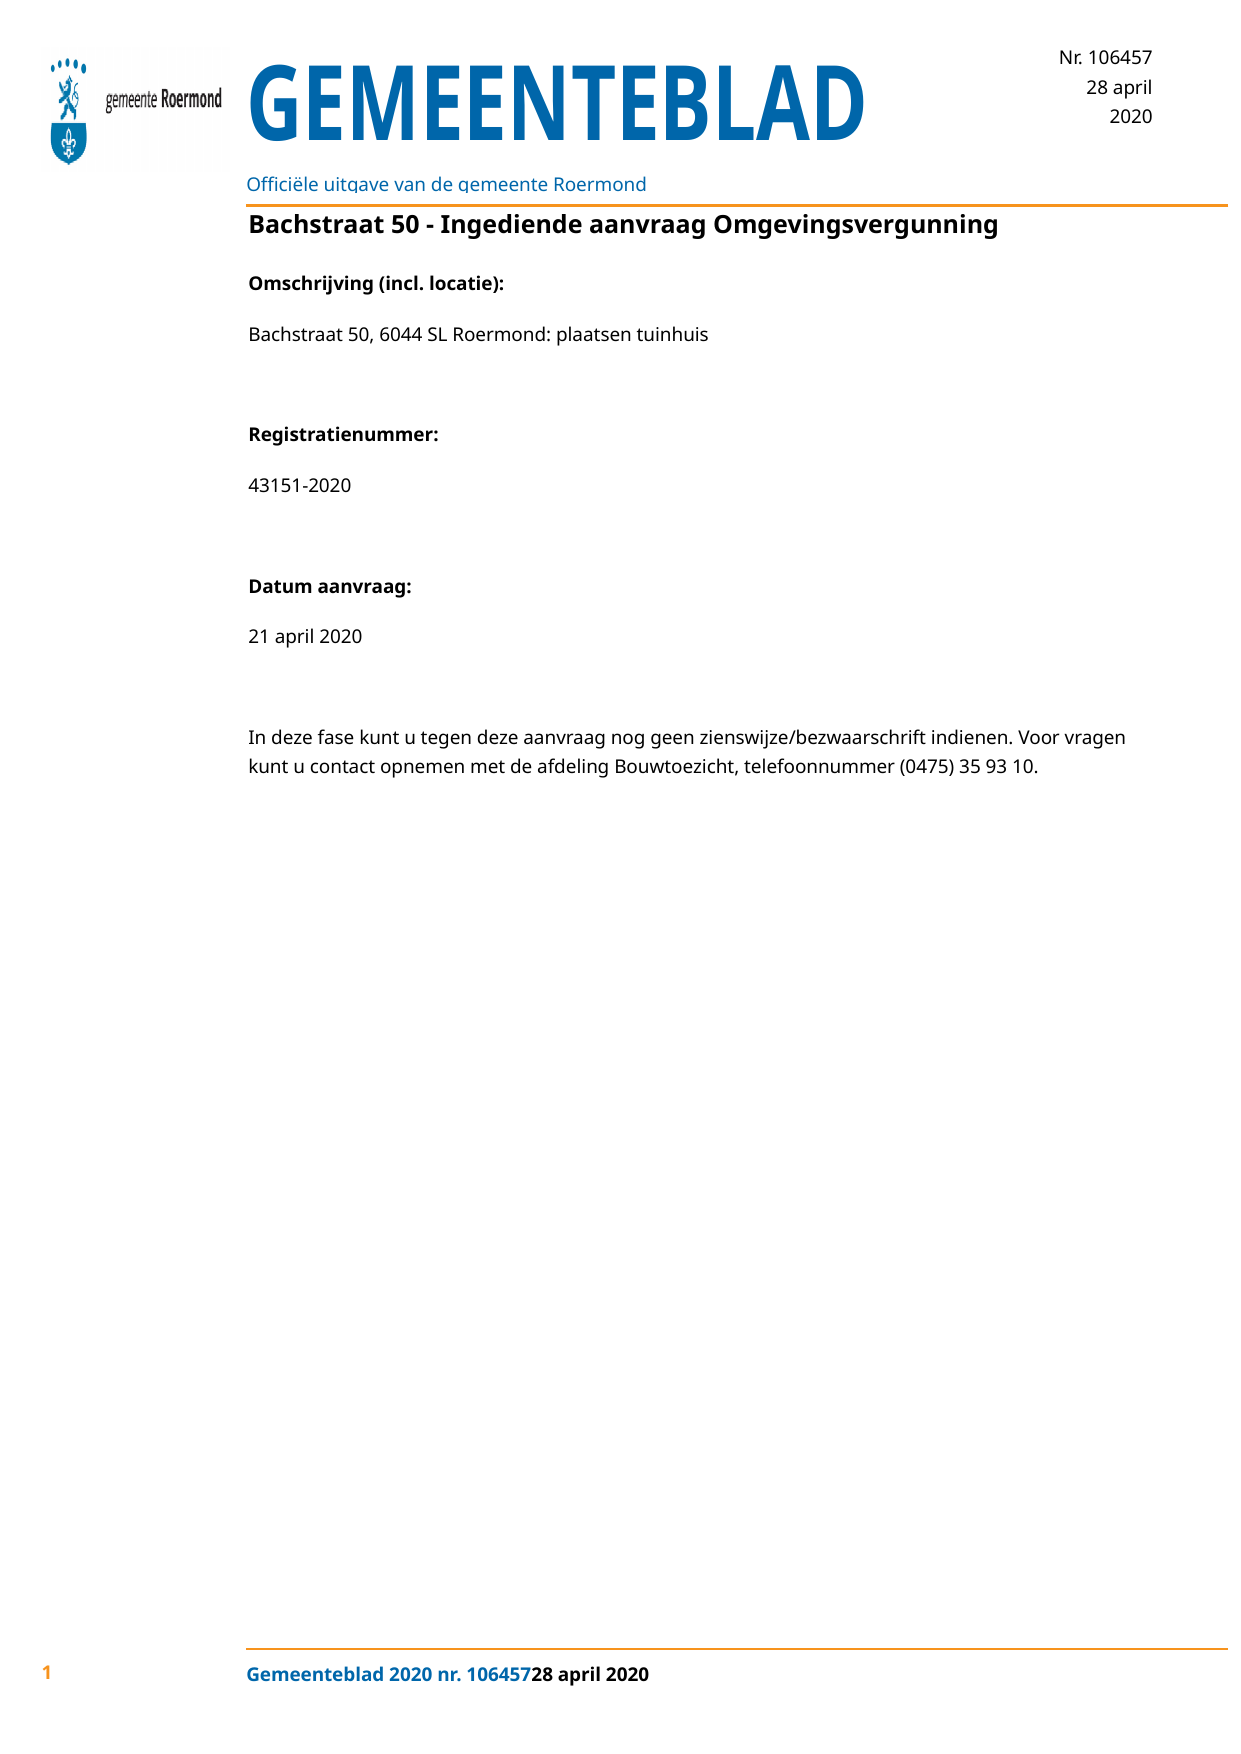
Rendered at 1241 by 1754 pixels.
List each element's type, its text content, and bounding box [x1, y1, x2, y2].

text Omschrijving (incl. locatie): [248, 270, 1152, 296]
text 21 april 2020 [248, 623, 1152, 649]
text Bachstraat 50, 6044 SL Roermond: plaatsen tuinhuis [248, 321, 1152, 346]
text Datum aanvraag: [248, 573, 1152, 598]
picture [41, 47, 231, 172]
text 43151-2020 [248, 472, 1152, 498]
text Bachstraat 50 - Ingediende aanvraag Omgevingsvergunning [248, 207, 1152, 241]
text In deze fase kunt u tegen deze aanvraag nog geen zienswijze/bezwaarschrift indienen. Voor vragen kunt u contact opnemen met de afdeling Bouwtoezicht, telefoonnummer (0475) 35 93 10. [248, 724, 1152, 779]
text Registratienummer: [248, 422, 1152, 447]
